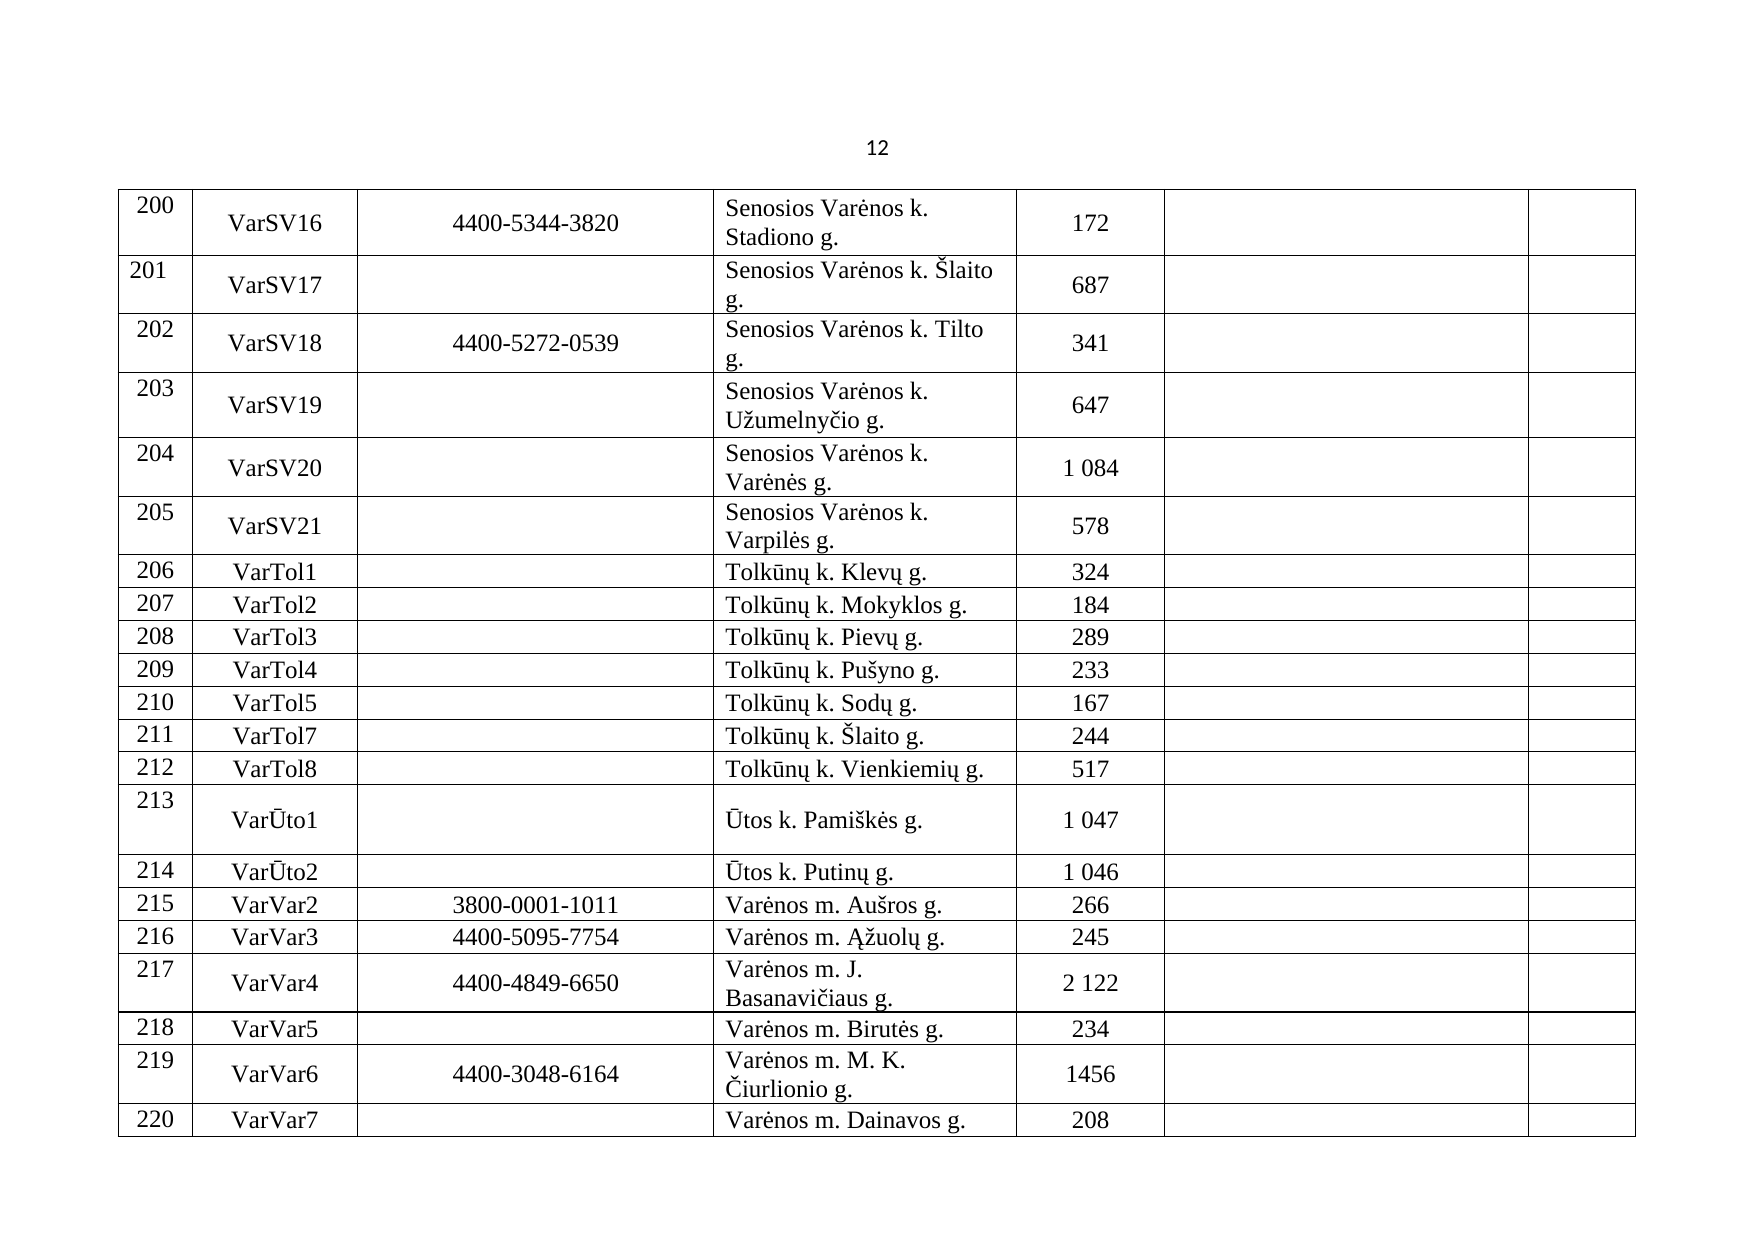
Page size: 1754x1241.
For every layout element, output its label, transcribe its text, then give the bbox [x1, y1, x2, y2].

table_cell [1529, 785, 1635, 854]
table_cell VarTol7 [193, 720, 357, 751]
table_cell [1165, 921, 1528, 953]
table_cell [358, 373, 713, 437]
table_cell [1165, 256, 1528, 313]
table_cell 244 [1017, 720, 1164, 751]
table_cell 4400-3048-6164 [358, 1045, 713, 1103]
table_cell 167 [1017, 687, 1164, 718]
table_cell 4400-5272-0539 [358, 314, 713, 372]
table_cell VarVar3 [193, 921, 357, 953]
table_cell [1529, 373, 1635, 437]
table_cell 1456 [1017, 1045, 1164, 1103]
table_cell 216 [119, 921, 192, 953]
table_cell Tolkūnų k. Pušyno g. [714, 654, 1016, 686]
table_cell Senosios Varėnos k. Užumelnyčio g. [714, 373, 1016, 437]
table_cell 208 [1017, 1104, 1164, 1136]
table_cell 210 [119, 687, 192, 718]
table_cell [1165, 1013, 1528, 1044]
table_cell Tolkūnų k. Klevų g. [714, 555, 1016, 587]
table_cell VarTol1 [193, 555, 357, 587]
table_cell Senosios Varėnos k. Stadiono g. [714, 190, 1016, 254]
table_cell Varėnos m. Ąžuolų g. [714, 921, 1016, 953]
table_cell 687 [1017, 256, 1164, 313]
table_cell Varėnos m. M. K. Čiurlionio g. [714, 1045, 1016, 1103]
table_cell [1165, 497, 1528, 554]
table_cell [1165, 785, 1528, 854]
table_cell 289 [1017, 621, 1164, 653]
table_cell VarTol2 [193, 588, 357, 620]
table_cell 3800-0001-1011 [358, 888, 713, 920]
table_cell VarTol4 [193, 654, 357, 686]
table_cell 219 [119, 1045, 192, 1103]
table_cell VarSV17 [193, 256, 357, 313]
table_cell [1529, 921, 1635, 953]
table_cell [1529, 954, 1635, 1011]
table_cell [1529, 1045, 1635, 1103]
table_cell [1165, 888, 1528, 920]
table_cell [1529, 555, 1635, 587]
table_cell [358, 785, 713, 854]
table_cell 1 046 [1017, 855, 1164, 887]
table_cell 215 [119, 888, 192, 920]
table_cell [358, 588, 713, 620]
table_cell [1529, 687, 1635, 718]
table_cell Varėnos m. J. Basanavičiaus g. [714, 954, 1016, 1011]
table_cell 2 122 [1017, 954, 1164, 1011]
table_cell Varėnos m. Birutės g. [714, 1013, 1016, 1044]
table_cell 1 047 [1017, 785, 1164, 854]
table_cell [1529, 588, 1635, 620]
table_cell 205 [119, 497, 192, 554]
table_cell 208 [119, 621, 192, 653]
table_cell 202 [119, 314, 192, 372]
table_cell 201 [119, 256, 192, 313]
table_cell [1165, 954, 1528, 1011]
table_cell 184 [1017, 588, 1164, 620]
table_cell 217 [119, 954, 192, 1011]
table_cell 218 [119, 1013, 192, 1044]
table_cell [1165, 555, 1528, 587]
table_cell [1529, 256, 1635, 313]
table_cell VarVar4 [193, 954, 357, 1011]
table_cell VarSV21 [193, 497, 357, 554]
table_cell [1529, 888, 1635, 920]
table_cell Tolkūnų k. Pievų g. [714, 621, 1016, 653]
table_cell 203 [119, 373, 192, 437]
table_cell [1529, 1104, 1635, 1136]
table_cell VarŪto2 [193, 855, 357, 887]
table_cell [358, 654, 713, 686]
table_cell Tolkūnų k. Sodų g. [714, 687, 1016, 718]
table_cell VarVar2 [193, 888, 357, 920]
table_cell 209 [119, 654, 192, 686]
table_cell [1529, 654, 1635, 686]
table_cell VarTol8 [193, 752, 357, 784]
table_cell 647 [1017, 373, 1164, 437]
table_cell [1529, 314, 1635, 372]
table_cell VarSV20 [193, 438, 357, 496]
table_cell [358, 438, 713, 496]
table_cell 4400-4849-6650 [358, 954, 713, 1011]
table_cell VarVar5 [193, 1013, 357, 1044]
table_cell [358, 687, 713, 718]
table_cell [1165, 855, 1528, 887]
table_cell 4400-5344-3820 [358, 190, 713, 254]
table_cell 214 [119, 855, 192, 887]
table_cell [1165, 621, 1528, 653]
table_cell 200 [119, 190, 192, 254]
table_cell [1165, 190, 1528, 254]
table_cell [358, 720, 713, 751]
table_cell 206 [119, 555, 192, 587]
table_cell [1165, 373, 1528, 437]
table_cell Tolkūnų k. Šlaito g. [714, 720, 1016, 751]
table_cell Ūtos k. Putinų g. [714, 855, 1016, 887]
table_cell VarTol3 [193, 621, 357, 653]
table_cell 211 [119, 720, 192, 751]
table_cell Senosios Varėnos k. Varėnės g. [714, 438, 1016, 496]
table_cell VarŪto1 [193, 785, 357, 854]
table_cell 207 [119, 588, 192, 620]
table_cell [358, 555, 713, 587]
table_cell 204 [119, 438, 192, 496]
table_cell VarSV16 [193, 190, 357, 254]
table_cell [358, 855, 713, 887]
table_cell VarTol5 [193, 687, 357, 718]
table_cell 324 [1017, 555, 1164, 587]
table_cell [1529, 752, 1635, 784]
table_cell [1165, 1045, 1528, 1103]
table_cell [1165, 588, 1528, 620]
table_cell [1529, 855, 1635, 887]
table_cell [358, 497, 713, 554]
table_cell 234 [1017, 1013, 1164, 1044]
table_cell [358, 621, 713, 653]
table_cell [358, 752, 713, 784]
table_cell [1529, 190, 1635, 254]
table_cell 4400-5095-7754 [358, 921, 713, 953]
table_cell [1165, 720, 1528, 751]
table_cell [358, 256, 713, 313]
table_cell 1 084 [1017, 438, 1164, 496]
table_cell Varėnos m. Dainavos g. [714, 1104, 1016, 1136]
table_cell 578 [1017, 497, 1164, 554]
table_cell 517 [1017, 752, 1164, 784]
table_cell [1165, 654, 1528, 686]
table_cell 213 [119, 785, 192, 854]
table_cell 341 [1017, 314, 1164, 372]
table_cell [358, 1104, 713, 1136]
table_cell 266 [1017, 888, 1164, 920]
table_cell Senosios Varėnos k. Varpilės g. [714, 497, 1016, 554]
table_cell VarSV18 [193, 314, 357, 372]
table_cell Tolkūnų k. Vienkiemių g. [714, 752, 1016, 784]
table_cell 172 [1017, 190, 1164, 254]
table_cell [1529, 621, 1635, 653]
table_cell Ūtos k. Pamiškės g. [714, 785, 1016, 854]
table_cell [1165, 438, 1528, 496]
table_cell VarSV19 [193, 373, 357, 437]
table_cell 233 [1017, 654, 1164, 686]
table_cell [1165, 687, 1528, 718]
table_cell [1529, 497, 1635, 554]
table_cell Senosios Varėnos k. Tilto g. [714, 314, 1016, 372]
table_cell 245 [1017, 921, 1164, 953]
table_cell [1165, 314, 1528, 372]
table_cell Senosios Varėnos k. Šlaito g. [714, 256, 1016, 313]
table_cell 220 [119, 1104, 192, 1136]
table_cell [1529, 1013, 1635, 1044]
table_cell Varėnos m. Aušros g. [714, 888, 1016, 920]
table_cell [1165, 1104, 1528, 1136]
table_cell VarVar6 [193, 1045, 357, 1103]
table_cell [1529, 720, 1635, 751]
table_cell Tolkūnų k. Mokyklos g. [714, 588, 1016, 620]
table_cell [1165, 752, 1528, 784]
table_cell [1529, 438, 1635, 496]
table_cell 212 [119, 752, 192, 784]
table_cell VarVar7 [193, 1104, 357, 1136]
table_cell [358, 1013, 713, 1044]
